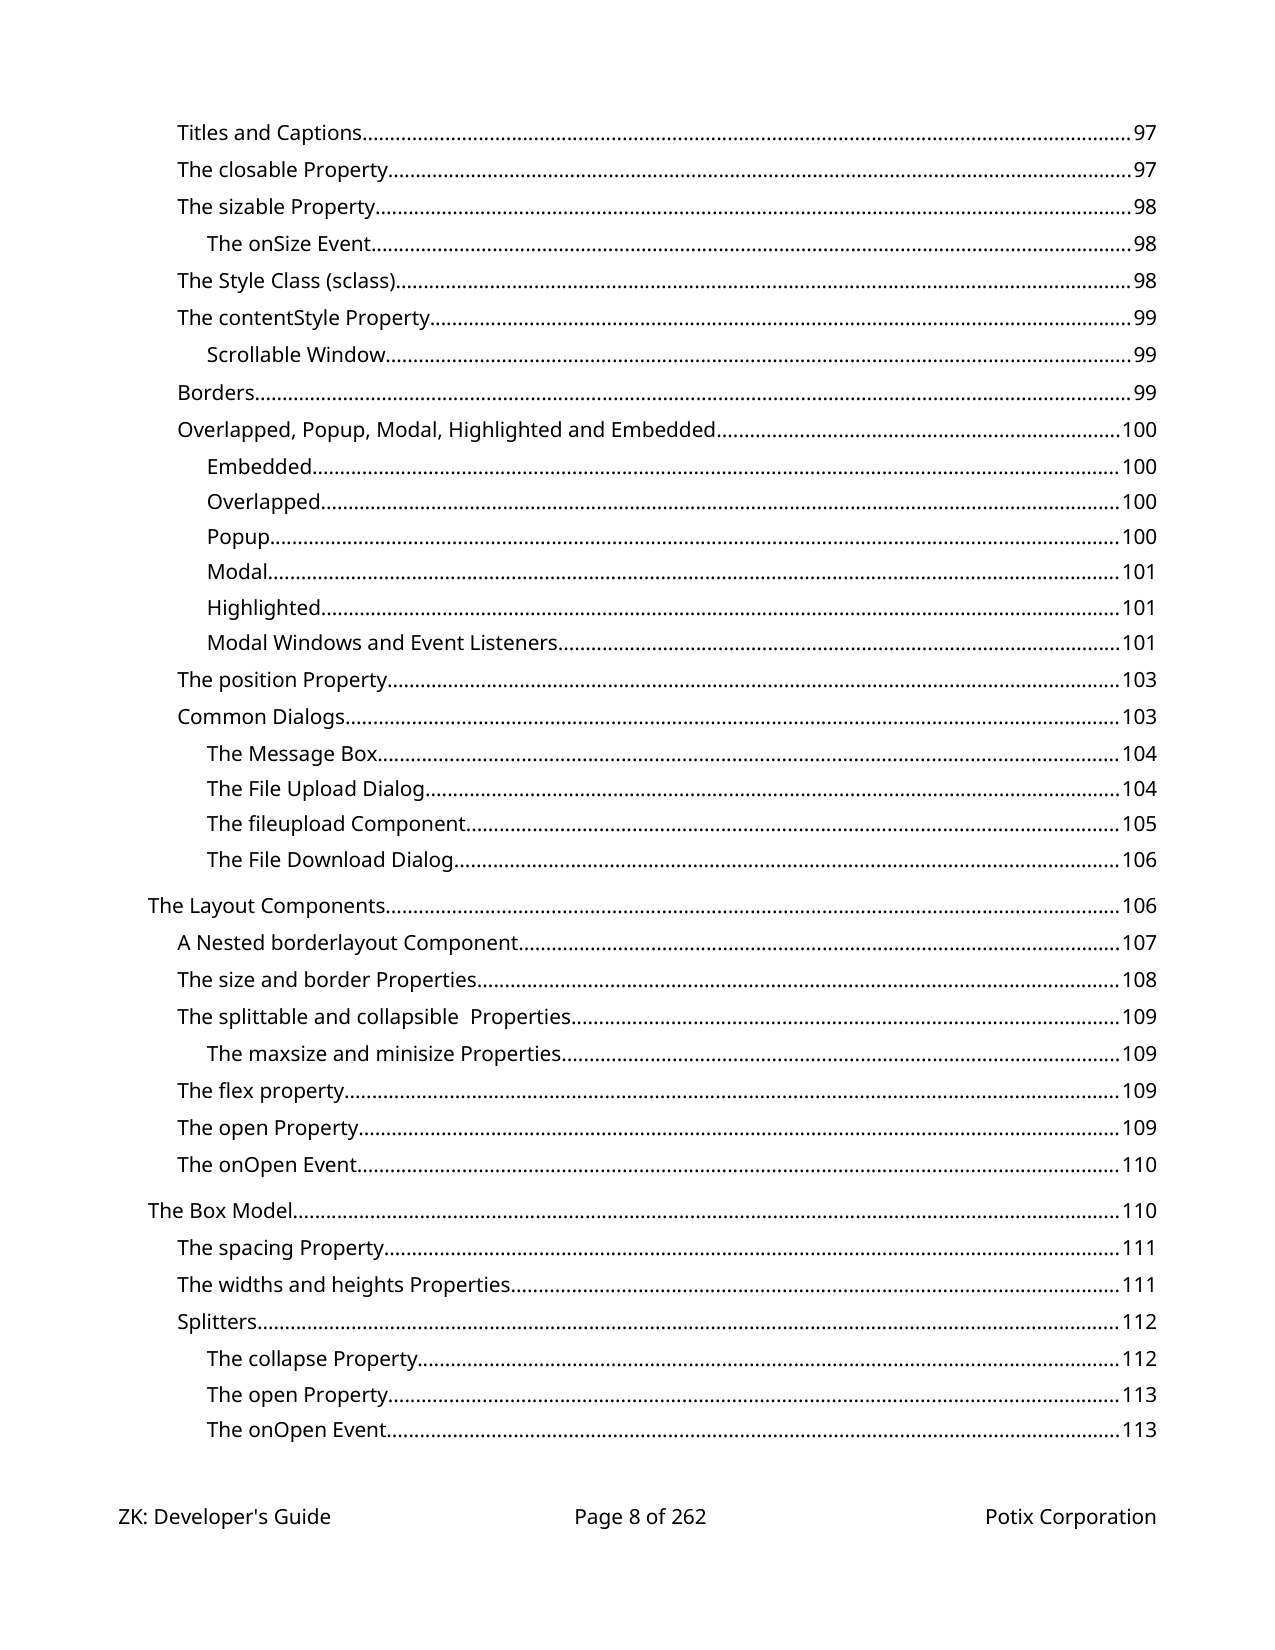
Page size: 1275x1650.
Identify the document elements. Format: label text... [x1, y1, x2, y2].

text The widths and heights Properties 111 [177, 1270, 1157, 1299]
text The open Property 113 [207, 1380, 1157, 1408]
text The collapse Property 112 [207, 1344, 1157, 1373]
text The spacing Property 111 [177, 1233, 1157, 1262]
text The contentStyle Property 99 [177, 303, 1157, 332]
text A Nested borderlayout Component 107 [177, 928, 1157, 956]
text The Message Box 104 [207, 739, 1157, 767]
text The File Download Dialog 106 [207, 845, 1157, 873]
text Borders 99 [177, 378, 1157, 406]
text The size and border Properties 108 [177, 965, 1157, 993]
text Embedded 100 [207, 452, 1157, 480]
text Modal 101 [207, 557, 1157, 586]
text Popup 100 [207, 522, 1157, 551]
text The fileupload Component 105 [207, 809, 1157, 838]
text Scrollable Window 99 [207, 341, 1157, 369]
text The Style Class (sclass) 98 [177, 266, 1157, 295]
text The sizable Property 98 [177, 192, 1157, 221]
text The position Property 103 [177, 665, 1157, 693]
text The Layout Components 106 [148, 891, 1157, 919]
text Overlapped 100 [207, 487, 1157, 515]
text The open Property 109 [177, 1113, 1157, 1141]
text The maxsize and minisize Properties 109 [207, 1039, 1157, 1067]
text The onSize Event 98 [207, 229, 1157, 258]
text Splitters 112 [177, 1307, 1157, 1336]
text The closable Property 97 [177, 155, 1157, 183]
text The onOpen Event 113 [207, 1415, 1157, 1443]
text The File Upload Dialog 104 [207, 774, 1157, 803]
text Overlapped, Popup, Modal, Highlighted and Embedded 100 [177, 415, 1157, 443]
text Highlighted 101 [207, 593, 1157, 621]
text The splittable and collapsible Properties 109 [177, 1002, 1157, 1030]
text The flex property 109 [177, 1076, 1157, 1104]
text The onOpen Event 110 [177, 1150, 1157, 1178]
text Titles and Captions 97 [177, 118, 1157, 146]
text The Box Model 110 [148, 1196, 1157, 1224]
text Common Dialogs 103 [177, 702, 1157, 730]
text Modal Windows and Event Listeners 101 [207, 628, 1157, 656]
